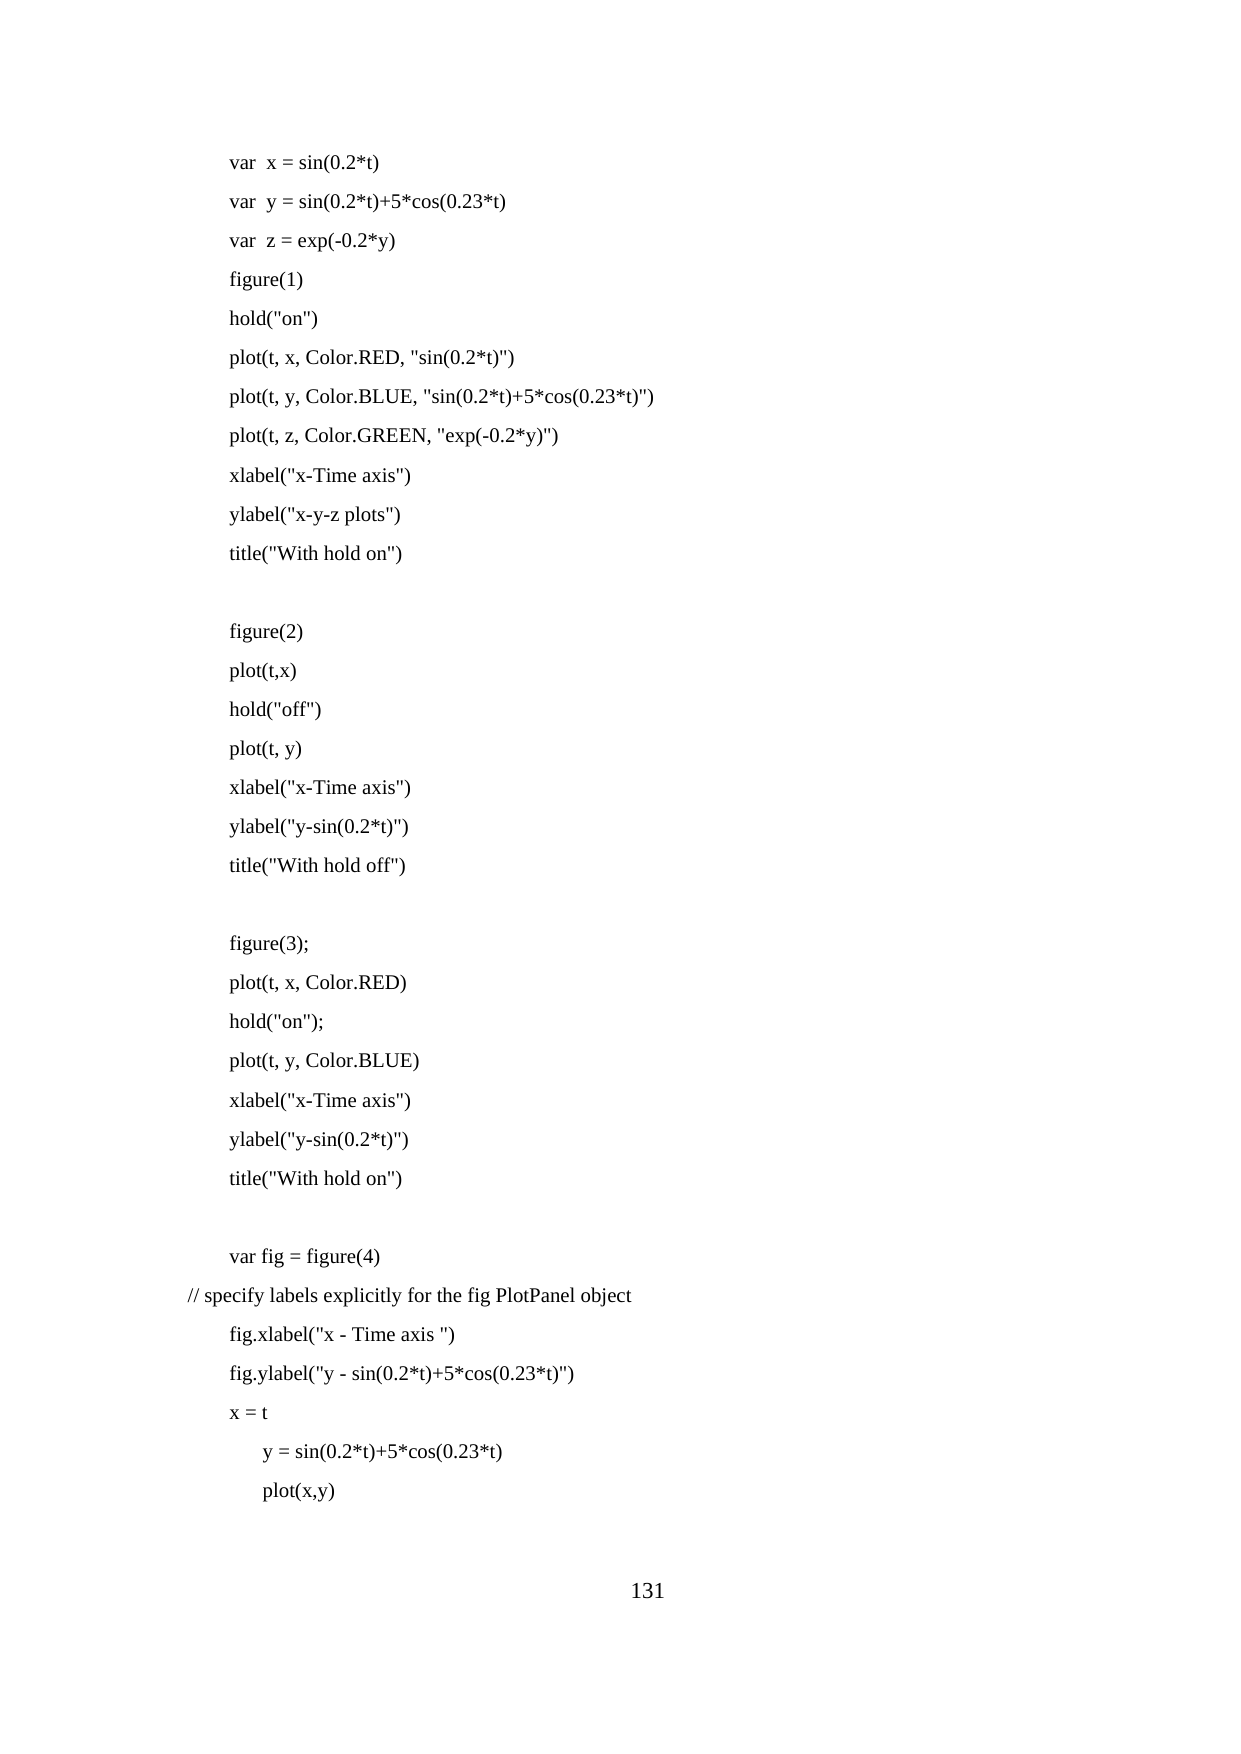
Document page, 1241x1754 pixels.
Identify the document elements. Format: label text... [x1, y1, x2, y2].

text ylabel("y-sin(0.2*t)") [187, 1127, 1108, 1151]
text x = t [187, 1400, 1108, 1424]
text plot(t,x) [187, 658, 1108, 682]
text xlabel("x-Time axis") [187, 1087, 1108, 1112]
text y = sin(0.2*t)+5*cos(0.23*t) [187, 1439, 1108, 1463]
text xlabel("x-Time axis") [187, 775, 1108, 799]
text fig.xlabel("x - Time axis ") [187, 1322, 1108, 1346]
text title("With hold off") [187, 853, 1108, 877]
text ylabel("y-sin(0.2*t)") [187, 814, 1108, 838]
text plot(t, x, Color.RED) [187, 970, 1108, 994]
text plot(x,y) [187, 1478, 1108, 1502]
text ylabel("x-y-z plots") [187, 502, 1108, 526]
text figure(1) [187, 267, 1108, 291]
text hold("on"); [187, 1009, 1108, 1033]
text var z = exp(-0.2*y) [187, 228, 1108, 252]
text // specify labels explicitly for the fig PlotPanel object [187, 1283, 1108, 1307]
text plot(t, y) [187, 736, 1108, 760]
text hold("on") [187, 306, 1108, 330]
text plot(t, x, Color.RED, "sin(0.2*t)") [187, 345, 1108, 369]
text figure(3); [187, 931, 1108, 955]
text plot(t, z, Color.GREEN, "exp(-0.2*y)") [187, 423, 1108, 447]
text var fig = figure(4) [187, 1244, 1108, 1268]
text hold("off") [187, 697, 1108, 721]
text plot(t, y, Color.BLUE, "sin(0.2*t)+5*cos(0.23*t)") [187, 384, 1108, 408]
text title("With hold on") [187, 541, 1108, 565]
text plot(t, y, Color.BLUE) [187, 1048, 1108, 1072]
text var x = sin(0.2*t) [187, 150, 1108, 174]
text figure(2) [187, 619, 1108, 643]
text fig.ylabel("y - sin(0.2*t)+5*cos(0.23*t)") [187, 1361, 1108, 1385]
text title("With hold on") [187, 1166, 1108, 1190]
text var y = sin(0.2*t)+5*cos(0.23*t) [187, 189, 1108, 213]
text xlabel("x-Time axis") [187, 462, 1108, 487]
